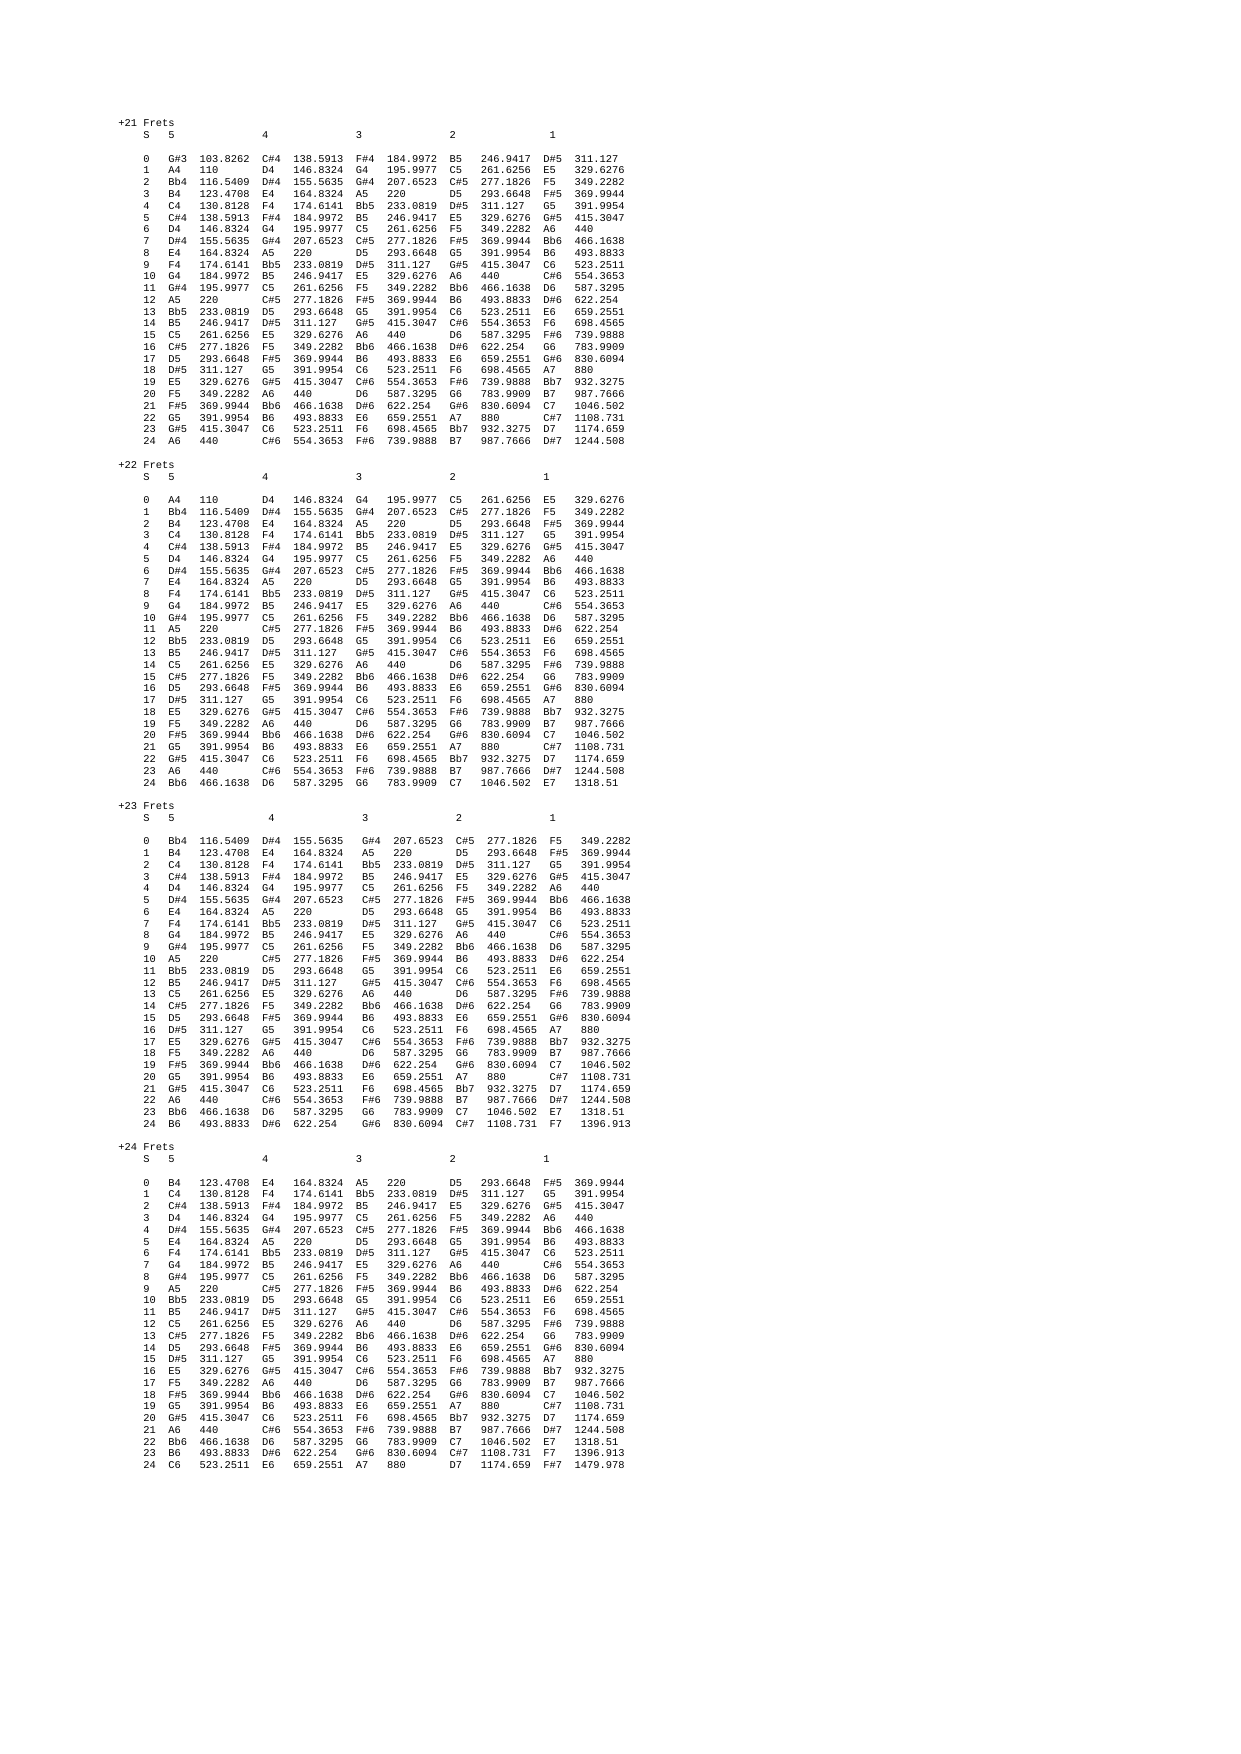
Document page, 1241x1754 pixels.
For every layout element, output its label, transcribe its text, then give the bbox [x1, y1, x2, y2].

text 6 F4 174.6141 Bb5 233.0819 D#5 311.127 G#5 415.3047 C6 523.2511 [118, 1248, 1122, 1260]
text 2 Bb4 116.5409 D#4 155.5635 G#4 207.6523 C#5 277.1826 F5 349.2282 [118, 177, 1122, 189]
text 12 B5 246.9417 D#5 311.127 G#5 415.3047 C#6 554.3653 F6 698.4565 [118, 977, 1122, 989]
text 12 C5 261.6256 E5 329.6276 A6 440 D6 587.3295 F#6 739.9888 [118, 1319, 1122, 1331]
text 17 D5 293.6648 F#5 369.9944 B6 493.8833 E6 659.2551 G#6 830.6094 [118, 353, 1122, 365]
text 4 D4 146.8324 G4 195.9977 C5 261.6256 F5 349.2282 A6 440 [118, 883, 1122, 895]
text 15 D5 293.6648 F#5 369.9944 B6 493.8833 E6 659.2551 G#6 830.6094 [118, 1013, 1122, 1024]
text 11 B5 246.9417 D#5 311.127 G#5 415.3047 C#6 554.3653 F6 698.4565 [118, 1307, 1122, 1319]
text 15 D#5 311.127 G5 391.9954 C6 523.2511 F6 698.4565 A7 880 [118, 1354, 1122, 1366]
text 17 E5 329.6276 G#5 415.3047 C#6 554.3653 F#6 739.9888 Bb7 932.3275 [118, 1036, 1122, 1048]
text 8 G4 184.9972 B5 246.9417 E5 329.6276 A6 440 C#6 554.3653 [118, 930, 1122, 942]
text 9 F4 174.6141 Bb5 233.0819 D#5 311.127 G#5 415.3047 C6 523.2511 [118, 259, 1122, 271]
text 3 C#4 138.5913 F#4 184.9972 B5 246.9417 E5 329.6276 G#5 415.3047 [118, 871, 1122, 883]
text 20 G#5 415.3047 C6 523.2511 F6 698.4565 Bb7 932.3275 D7 1174.659 [118, 1413, 1122, 1425]
text +21 Frets [118, 118, 1122, 130]
text 13 C#5 277.1826 F5 349.2282 Bb6 466.1638 D#6 622.254 G6 783.9909 [118, 1331, 1122, 1342]
text 18 E5 329.6276 G#5 415.3047 C#6 554.3653 F#6 739.9888 Bb7 932.3275 [118, 707, 1122, 718]
text 2 C4 130.8128 F4 174.6141 Bb5 233.0819 D#5 311.127 G5 391.9954 [118, 860, 1122, 871]
text 4 C4 130.8128 F4 174.6141 Bb5 233.0819 D#5 311.127 G5 391.9954 [118, 201, 1122, 212]
text 1 Bb4 116.5409 D#4 155.5635 G#4 207.6523 C#5 277.1826 F5 349.2282 [118, 507, 1122, 518]
text 4 D#4 155.5635 G#4 207.6523 C#5 277.1826 F#5 369.9944 Bb6 466.1638 [118, 1224, 1122, 1236]
text 22 Bb6 466.1638 D6 587.3295 G6 783.9909 C7 1046.502 E7 1318.51 [118, 1436, 1122, 1448]
text 23 A6 440 C#6 554.3653 F#6 739.9888 B7 987.7666 D#7 1244.508 [118, 766, 1122, 777]
text 9 A5 220 C#5 277.1826 F#5 369.9944 B6 493.8833 D#6 622.254 [118, 1283, 1122, 1295]
text 11 Bb5 233.0819 D5 293.6648 G5 391.9954 C6 523.2511 E6 659.2551 [118, 966, 1122, 977]
text 14 B5 246.9417 D#5 311.127 G#5 415.3047 C#6 554.3653 F6 698.4565 [118, 318, 1122, 330]
text 3 C4 130.8128 F4 174.6141 Bb5 233.0819 D#5 311.127 G5 391.9954 [118, 530, 1122, 542]
text 23 Bb6 466.1638 D6 587.3295 G6 783.9909 C7 1046.502 E7 1318.51 [118, 1107, 1122, 1119]
text 5 C#4 138.5913 F#4 184.9972 B5 246.9417 E5 329.6276 G#5 415.3047 [118, 212, 1122, 224]
text 9 G#4 195.9977 C5 261.6256 F5 349.2282 Bb6 466.1638 D6 587.3295 [118, 942, 1122, 954]
text 19 E5 329.6276 G#5 415.3047 C#6 554.3653 F#6 739.9888 Bb7 932.3275 [118, 377, 1122, 389]
text 0 A4 110 D4 146.8324 G4 195.9977 C5 261.6256 E5 329.6276 [118, 495, 1122, 507]
text 18 D#5 311.127 G5 391.9954 C6 523.2511 F6 698.4565 A7 880 [118, 365, 1122, 377]
text 19 F#5 369.9944 Bb6 466.1638 D#6 622.254 G#6 830.6094 C7 1046.502 [118, 1060, 1122, 1072]
text 12 Bb5 233.0819 D5 293.6648 G5 391.9954 C6 523.2511 E6 659.2551 [118, 636, 1122, 648]
text 6 D4 146.8324 G4 195.9977 C5 261.6256 F5 349.2282 A6 440 [118, 224, 1122, 236]
text 18 F5 349.2282 A6 440 D6 587.3295 G6 783.9909 B7 987.7666 [118, 1048, 1122, 1060]
text 7 G4 184.9972 B5 246.9417 E5 329.6276 A6 440 C#6 554.3653 [118, 1260, 1122, 1272]
text 19 F5 349.2282 A6 440 D6 587.3295 G6 783.9909 B7 987.7666 [118, 718, 1122, 730]
text +22 Frets [118, 459, 1122, 471]
text 21 G#5 415.3047 C6 523.2511 F6 698.4565 Bb7 932.3275 D7 1174.659 [118, 1083, 1122, 1095]
text 16 D5 293.6648 F#5 369.9944 B6 493.8833 E6 659.2551 G#6 830.6094 [118, 683, 1122, 695]
text 10 A5 220 C#5 277.1826 F#5 369.9944 B6 493.8833 D#6 622.254 [118, 954, 1122, 966]
text 24 Bb6 466.1638 D6 587.3295 G6 783.9909 C7 1046.502 E7 1318.51 [118, 777, 1122, 789]
text 22 A6 440 C#6 554.3653 F#6 739.9888 B7 987.7666 D#7 1244.508 [118, 1095, 1122, 1107]
text 14 C5 261.6256 E5 329.6276 A6 440 D6 587.3295 F#6 739.9888 [118, 659, 1122, 671]
text 7 E4 164.8324 A5 220 D5 293.6648 G5 391.9954 B6 493.8833 [118, 577, 1122, 589]
text 0 Bb4 116.5409 D#4 155.5635 G#4 207.6523 C#5 277.1826 F5 349.2282 [118, 836, 1122, 848]
text 5 D4 146.8324 G4 195.9977 C5 261.6256 F5 349.2282 A6 440 [118, 554, 1122, 565]
text 23 B6 493.8833 D#6 622.254 G#6 830.6094 C#7 1108.731 F7 1396.913 [118, 1448, 1122, 1460]
text 16 E5 329.6276 G#5 415.3047 C#6 554.3653 F#6 739.9888 Bb7 932.3275 [118, 1366, 1122, 1378]
text 23 G#5 415.3047 C6 523.2511 F6 698.4565 Bb7 932.3275 D7 1174.659 [118, 424, 1122, 436]
text 2 C#4 138.5913 F#4 184.9972 B5 246.9417 E5 329.6276 G#5 415.3047 [118, 1201, 1122, 1213]
text 19 G5 391.9954 B6 493.8833 E6 659.2551 A7 880 C#7 1108.731 [118, 1401, 1122, 1413]
text 7 F4 174.6141 Bb5 233.0819 D#5 311.127 G#5 415.3047 C6 523.2511 [118, 918, 1122, 930]
text 24 C6 523.2511 E6 659.2551 A7 880 D7 1174.659 F#7 1479.978 [118, 1460, 1122, 1472]
text 12 A5 220 C#5 277.1826 F#5 369.9944 B6 493.8833 D#6 622.254 [118, 295, 1122, 306]
text S 5 4 3 2 1 [118, 813, 1122, 824]
text 3 B4 123.4708 E4 164.8324 A5 220 D5 293.6648 F#5 369.9944 [118, 189, 1122, 201]
text 2 B4 123.4708 E4 164.8324 A5 220 D5 293.6648 F#5 369.9944 [118, 518, 1122, 530]
text 8 E4 164.8324 A5 220 D5 293.6648 G5 391.9954 B6 493.8833 [118, 248, 1122, 259]
text 1 A4 110 D4 146.8324 G4 195.9977 C5 261.6256 E5 329.6276 [118, 165, 1122, 177]
text 11 A5 220 C#5 277.1826 F#5 369.9944 B6 493.8833 D#6 622.254 [118, 624, 1122, 636]
text 21 G5 391.9954 B6 493.8833 E6 659.2551 A7 880 C#7 1108.731 [118, 742, 1122, 754]
text 22 G#5 415.3047 C6 523.2511 F6 698.4565 Bb7 932.3275 D7 1174.659 [118, 754, 1122, 766]
text 10 G4 184.9972 B5 246.9417 E5 329.6276 A6 440 C#6 554.3653 [118, 271, 1122, 283]
text 11 G#4 195.9977 C5 261.6256 F5 349.2282 Bb6 466.1638 D6 587.3295 [118, 283, 1122, 295]
text 3 D4 146.8324 G4 195.9977 C5 261.6256 F5 349.2282 A6 440 [118, 1213, 1122, 1224]
text 24 B6 493.8833 D#6 622.254 G#6 830.6094 C#7 1108.731 F7 1396.913 [118, 1119, 1122, 1130]
text 18 F#5 369.9944 Bb6 466.1638 D#6 622.254 G#6 830.6094 C7 1046.502 [118, 1389, 1122, 1401]
text 8 F4 174.6141 Bb5 233.0819 D#5 311.127 G#5 415.3047 C6 523.2511 [118, 589, 1122, 601]
text 13 C5 261.6256 E5 329.6276 A6 440 D6 587.3295 F#6 739.9888 [118, 989, 1122, 1001]
text 14 C#5 277.1826 F5 349.2282 Bb6 466.1638 D#6 622.254 G6 783.9909 [118, 1001, 1122, 1013]
text 14 D5 293.6648 F#5 369.9944 B6 493.8833 E6 659.2551 G#6 830.6094 [118, 1342, 1122, 1354]
text 21 A6 440 C#6 554.3653 F#6 739.9888 B7 987.7666 D#7 1244.508 [118, 1425, 1122, 1436]
text 16 C#5 277.1826 F5 349.2282 Bb6 466.1638 D#6 622.254 G6 783.9909 [118, 342, 1122, 353]
text 6 E4 164.8324 A5 220 D5 293.6648 G5 391.9954 B6 493.8833 [118, 907, 1122, 918]
text 20 F#5 369.9944 Bb6 466.1638 D#6 622.254 G#6 830.6094 C7 1046.502 [118, 730, 1122, 742]
text 17 D#5 311.127 G5 391.9954 C6 523.2511 F6 698.4565 A7 880 [118, 695, 1122, 707]
text 7 D#4 155.5635 G#4 207.6523 C#5 277.1826 F#5 369.9944 Bb6 466.1638 [118, 236, 1122, 248]
text 5 E4 164.8324 A5 220 D5 293.6648 G5 391.9954 B6 493.8833 [118, 1236, 1122, 1248]
text S 5 4 3 2 1 [118, 130, 1122, 142]
text +24 Frets [118, 1142, 1122, 1154]
text 1 C4 130.8128 F4 174.6141 Bb5 233.0819 D#5 311.127 G5 391.9954 [118, 1189, 1122, 1201]
text +23 Frets [118, 801, 1122, 813]
text 16 D#5 311.127 G5 391.9954 C6 523.2511 F6 698.4565 A7 880 [118, 1024, 1122, 1036]
text 13 B5 246.9417 D#5 311.127 G#5 415.3047 C#6 554.3653 F6 698.4565 [118, 648, 1122, 659]
text 6 D#4 155.5635 G#4 207.6523 C#5 277.1826 F#5 369.9944 Bb6 466.1638 [118, 565, 1122, 577]
text S 5 4 3 2 1 [118, 471, 1122, 483]
text 0 G#3 103.8262 C#4 138.5913 F#4 184.9972 B5 246.9417 D#5 311.127 [118, 153, 1122, 165]
text 0 B4 123.4708 E4 164.8324 A5 220 D5 293.6648 F#5 369.9944 [118, 1177, 1122, 1189]
text 15 C5 261.6256 E5 329.6276 A6 440 D6 587.3295 F#6 739.9888 [118, 330, 1122, 342]
text 1 B4 123.4708 E4 164.8324 A5 220 D5 293.6648 F#5 369.9944 [118, 848, 1122, 860]
text 13 Bb5 233.0819 D5 293.6648 G5 391.9954 C6 523.2511 E6 659.2551 [118, 306, 1122, 318]
text 10 Bb5 233.0819 D5 293.6648 G5 391.9954 C6 523.2511 E6 659.2551 [118, 1295, 1122, 1307]
text 20 G5 391.9954 B6 493.8833 E6 659.2551 A7 880 C#7 1108.731 [118, 1072, 1122, 1083]
text 5 D#4 155.5635 G#4 207.6523 C#5 277.1826 F#5 369.9944 Bb6 466.1638 [118, 895, 1122, 907]
text 15 C#5 277.1826 F5 349.2282 Bb6 466.1638 D#6 622.254 G6 783.9909 [118, 671, 1122, 683]
text 17 F5 349.2282 A6 440 D6 587.3295 G6 783.9909 B7 987.7666 [118, 1378, 1122, 1389]
text 10 G#4 195.9977 C5 261.6256 F5 349.2282 Bb6 466.1638 D6 587.3295 [118, 612, 1122, 624]
text 21 F#5 369.9944 Bb6 466.1638 D#6 622.254 G#6 830.6094 C7 1046.502 [118, 401, 1122, 412]
text S 5 4 3 2 1 [118, 1154, 1122, 1166]
text 9 G4 184.9972 B5 246.9417 E5 329.6276 A6 440 C#6 554.3653 [118, 601, 1122, 612]
text 20 F5 349.2282 A6 440 D6 587.3295 G6 783.9909 B7 987.7666 [118, 389, 1122, 401]
text 24 A6 440 C#6 554.3653 F#6 739.9888 B7 987.7666 D#7 1244.508 [118, 436, 1122, 448]
text 4 C#4 138.5913 F#4 184.9972 B5 246.9417 E5 329.6276 G#5 415.3047 [118, 542, 1122, 554]
text 22 G5 391.9954 B6 493.8833 E6 659.2551 A7 880 C#7 1108.731 [118, 412, 1122, 424]
text 8 G#4 195.9977 C5 261.6256 F5 349.2282 Bb6 466.1638 D6 587.3295 [118, 1272, 1122, 1283]
